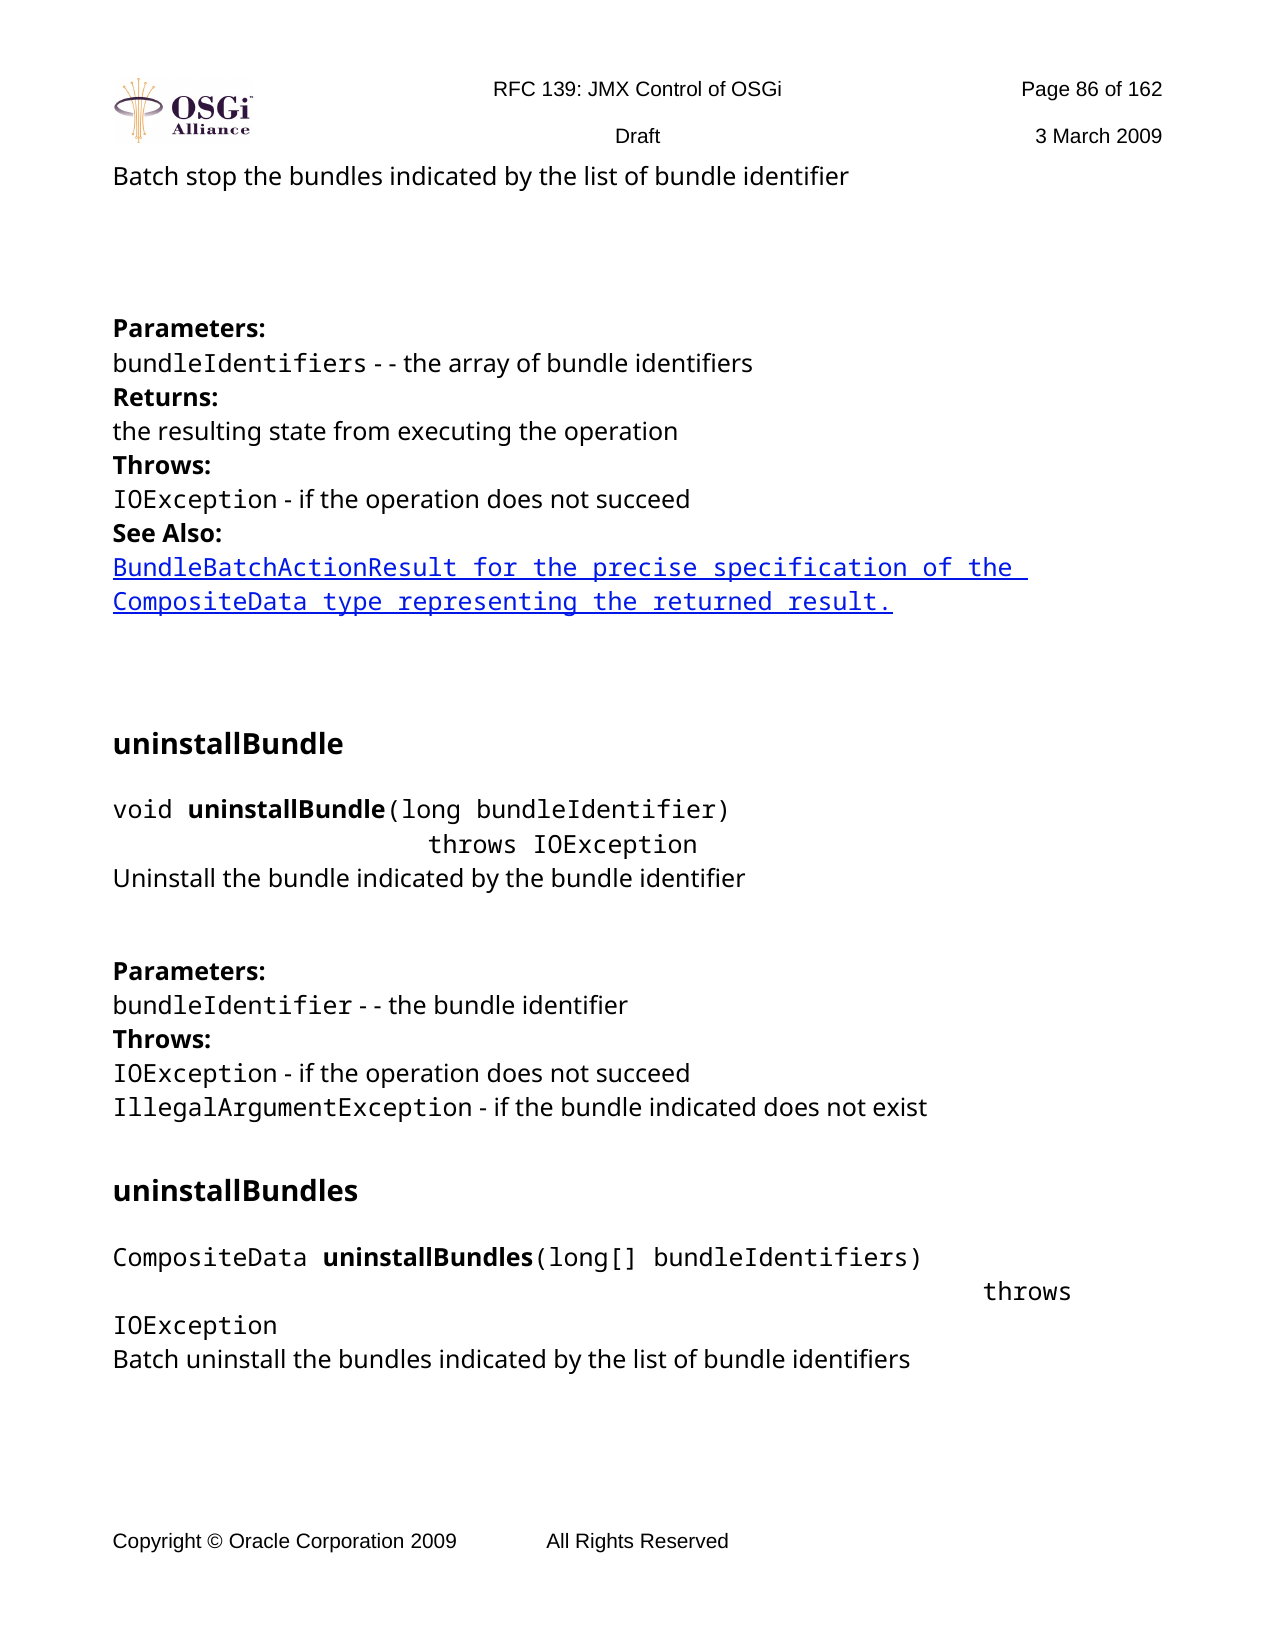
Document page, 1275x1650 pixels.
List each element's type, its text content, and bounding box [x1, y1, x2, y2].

text bundleIdentifiers - - the array of bundle identifiers [112, 345, 1162, 379]
text IOException - if the operation does not succeed [112, 1056, 1162, 1090]
text CompositeData uninstallBundles(long[] bundleIdentifiers) [112, 1239, 1162, 1273]
text Throws: [112, 1022, 1162, 1056]
text the resulting state from executing the operation [112, 413, 1162, 447]
text uninstallBundles [112, 1170, 1162, 1210]
text Batch stop the bundles indicated by the list of bundle identifier [112, 159, 1162, 193]
text Batch uninstall the bundles indicated by the list of bundle identifiers [112, 1341, 1162, 1375]
text bundleIdentifier - - the bundle identifier [112, 987, 1162, 1022]
text throws IOException [112, 1273, 1162, 1341]
text Throws: [112, 447, 1162, 481]
text Parameters: [112, 311, 1162, 345]
text Returns: [112, 379, 1162, 413]
text void uninstallBundle(long bundleIdentifier) [112, 792, 1162, 826]
text uninstallBundle [112, 723, 1162, 763]
text IllegalArgumentException - if the bundle indicated does not exist [112, 1090, 1162, 1124]
text IOException - if the operation does not succeed [112, 481, 1162, 516]
text Parameters: [112, 953, 1162, 987]
text Uninstall the bundle indicated by the bundle identifier [112, 860, 1162, 894]
text BundleBatchActionResult for the precise specification of the CompositeData type representing the returned result. [112, 549, 1162, 618]
text See Also: [112, 516, 1162, 549]
picture [114, 78, 254, 143]
text throws IOException [112, 826, 1162, 860]
